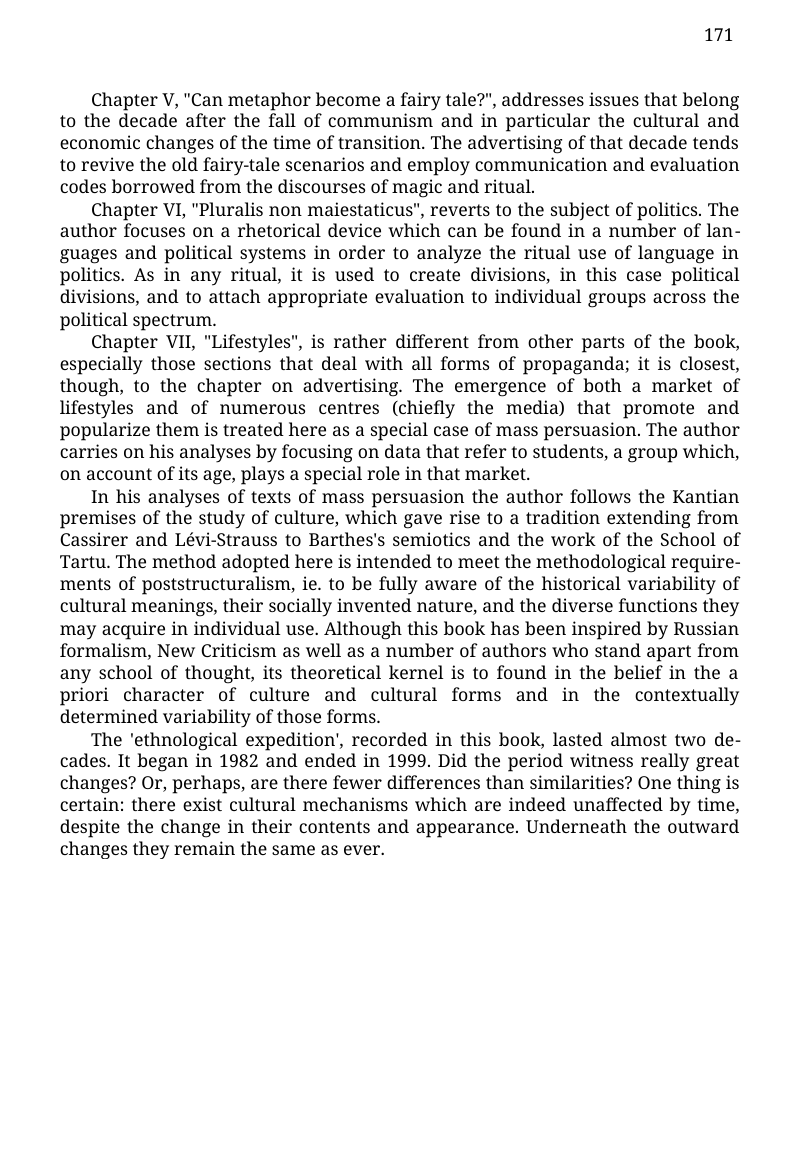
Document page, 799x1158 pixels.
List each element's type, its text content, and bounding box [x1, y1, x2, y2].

text Chapter V, "Can metaphor become a fairy tale?", addresses issues that belong to the decade after the fall of communism and in particular the cultural and econ­omic changes of the time of transition. The advertising of that decade tends to revive the old fairy-tale scenarios and employ communication and evaluation codes borrowed from the discourses of magic and ritual. [59, 88, 741, 199]
text In his analyses of texts of mass persuasion the author follows the Kantian premises of the study of culture, which gave rise to a tradition extending from Cassirer and Lévi-Strauss to Barthes's semiotics and the work of the School of Tartu. The method adopted here is intended to meet the methodological require­ments of poststructuralism, ie. to be fully aware of the historical variability of cul­tural meanings, their socially invented nature, and the diverse functions they may acquire in individual use. Although this book has been inspired by Russian for­malism, New Criticism as well as a number of authors who stand apart from any school of thought, its theoretical kernel is to found in the belief in the a priori char­acter of culture and cultural forms and in the contextually determined variability of those forms. [59, 486, 741, 728]
text The 'ethnological expedition', recorded in this book, lasted almost two de­cades. It began in 1982 and ended in 1999. Did the period witness really great changes? Or, perhaps, are there fewer differences than similarities? One thing is certain: there exist cultural mechanisms which are indeed unaffected by time, des­pite the change in their contents and appearance. Underneath the outward changes they remain the same as ever. [59, 728, 741, 858]
text 171 [704, 22, 736, 46]
text Chapter VII, "Lifestyles", is rather different from other parts of the book, espe­cially those sections that deal with all forms of propaganda; it is closest, though, to the chapter on advertising. The emergence of both a market of lifestyles and of numerous centres (chiefly the media) that promote and popularize them is treated here as a special case of mass persuasion. The author carries on his analyses by focusing on data that refer to students, a group which, on account of its age, plays a special role in that market. [59, 331, 741, 486]
text Chapter VI, "Pluralis non maiestaticus", reverts to the subject of politics. The author focuses on a rhetorical device which can be found in a number of lan­guages and political systems in order to analyze the ritual use of language in poli­tics. As in any ritual, it is used to create divisions, in this case political divisions, and to attach appropriate evaluation to individual groups across the political spec­trum. [59, 199, 741, 331]
